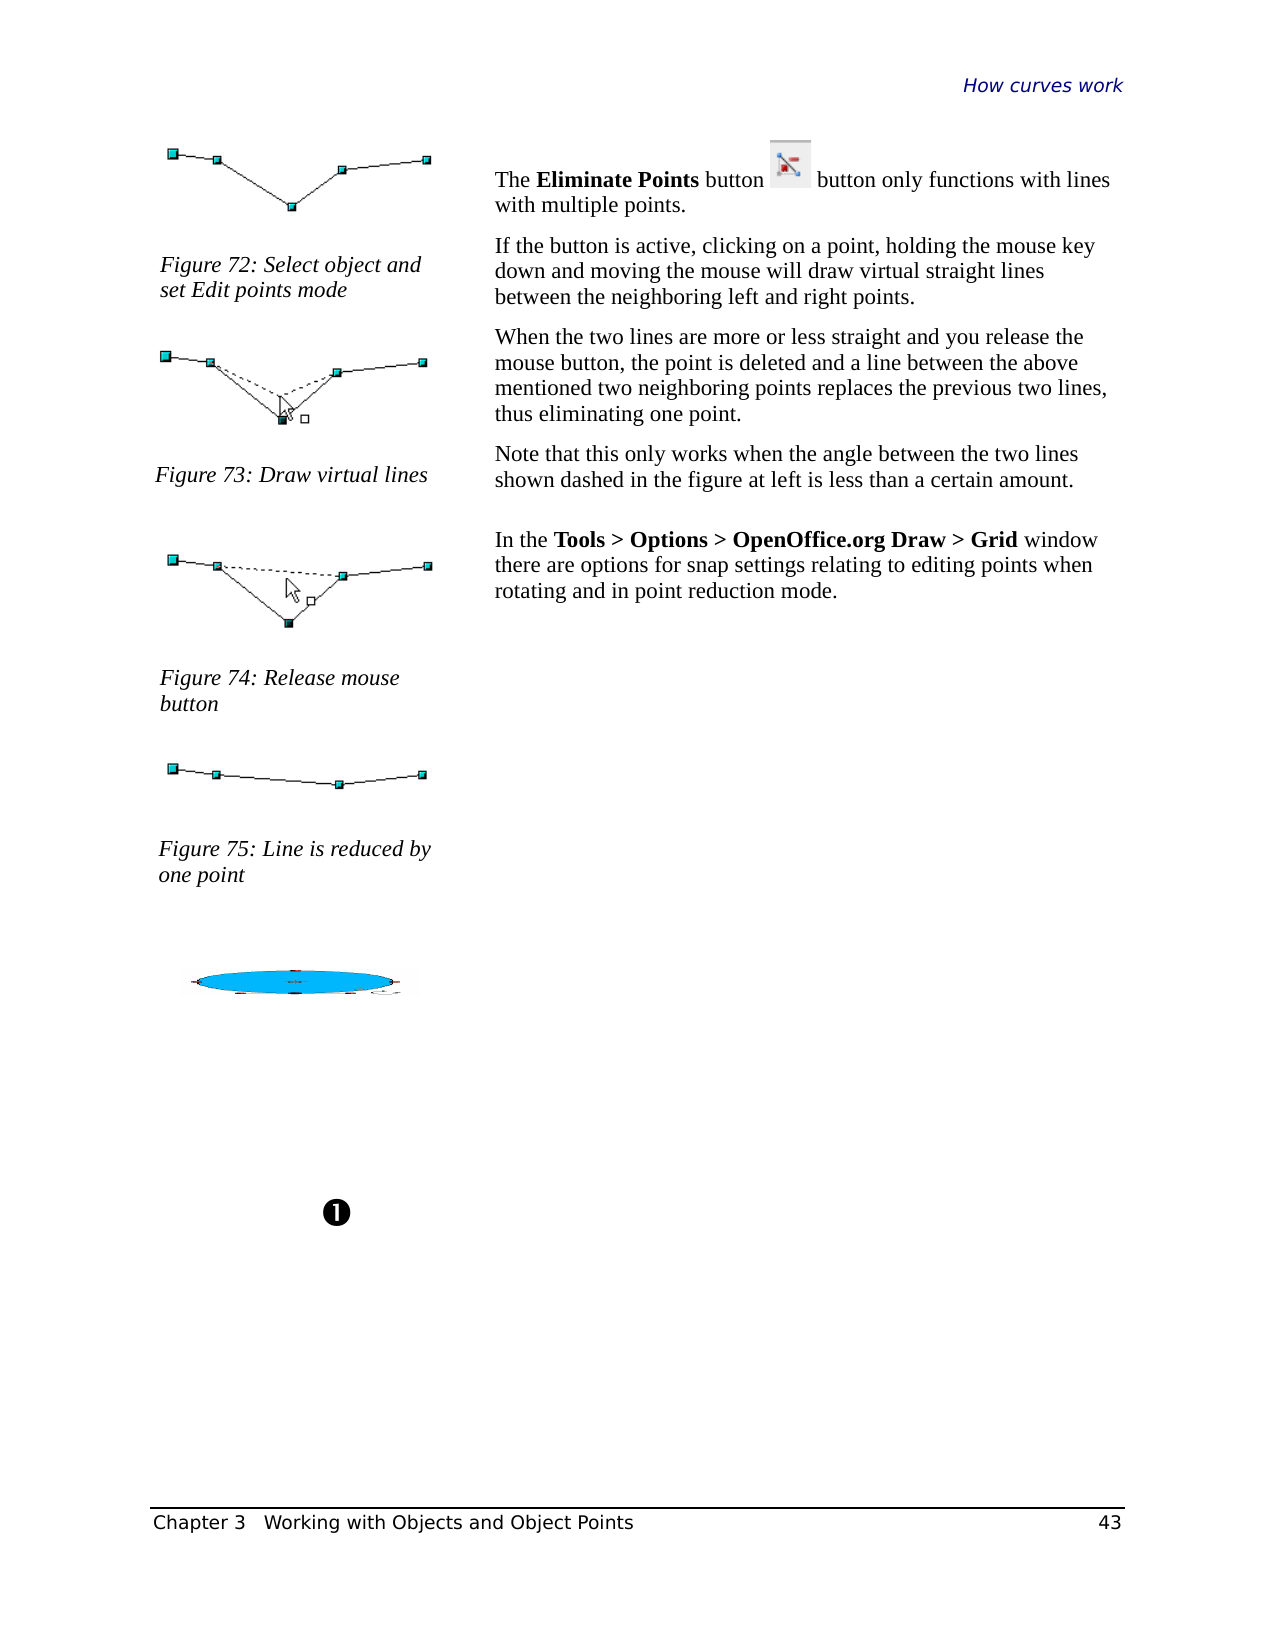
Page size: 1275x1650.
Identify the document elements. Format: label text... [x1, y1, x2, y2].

table_header [451, 963, 1125, 1002]
picture [159, 546, 441, 634]
table_header The Eliminate Points button button only functions with lines with multiple points. If the button is active, clicking on a point, holding the mouse key down and moving the mouse will draw virtual straight lines between the neighboring left and right points. When the two lines are more or less straight and you release the mouse button, the point is deleted and a line between the above mentioned two neighboring points replaces the previous two lines, thus eliminating one point. Note that this only works when the angle between the two lines shown dashed in the figure at left is less than a certain amount. [451, 135, 1125, 521]
table_header [149, 521, 451, 750]
table_cell In the Tools > Options > OpenOffice.org Draw > Grid window there are options for snap settings relating to editing points when rotating and in point reduction mode. [451, 521, 1125, 921]
picture [179, 968, 422, 997]
picture [159, 140, 441, 220]
picture [154, 341, 436, 431]
table_header [149, 303, 451, 336]
table_cell [149, 336, 451, 521]
table_header [149, 135, 451, 302]
picture [158, 755, 439, 805]
table_cell [149, 750, 451, 921]
table_header [149, 963, 451, 1002]
picture [770, 140, 812, 188]
